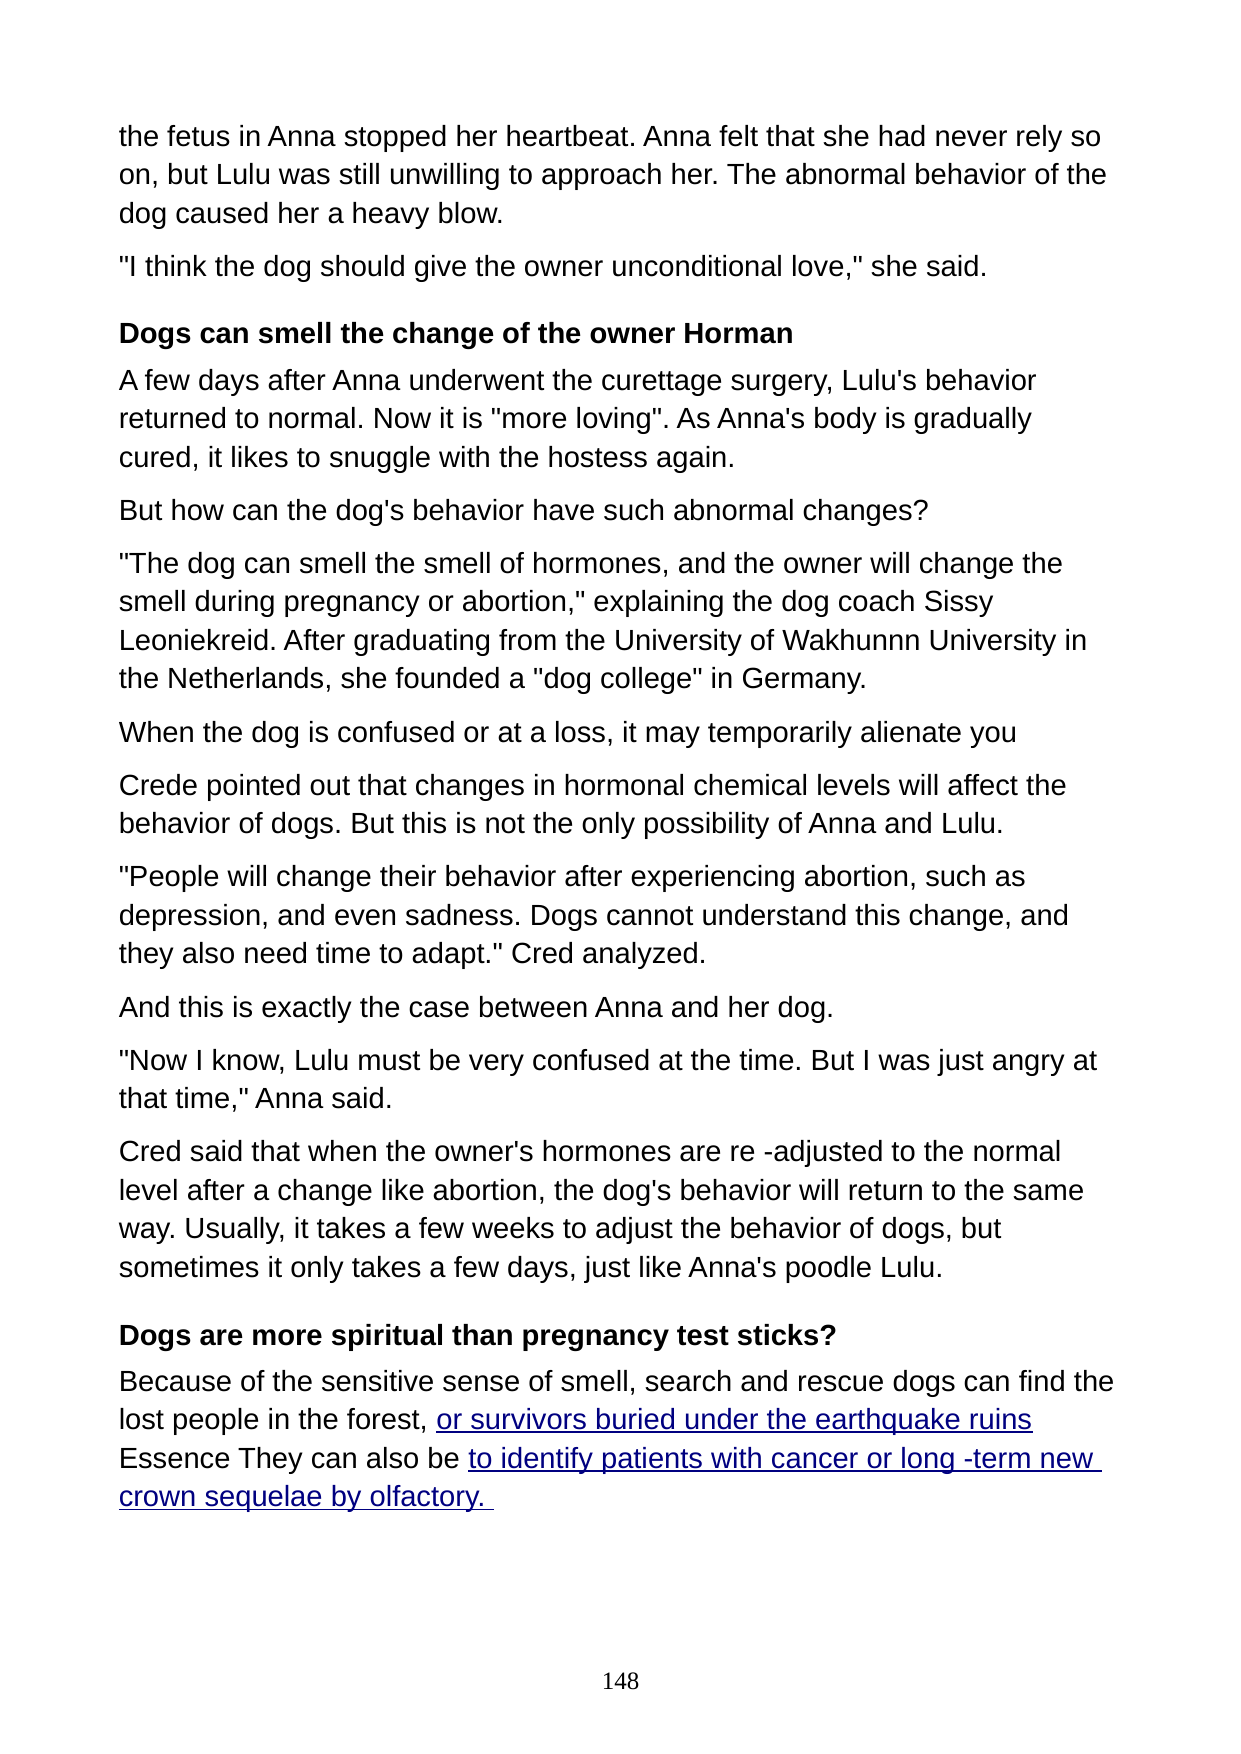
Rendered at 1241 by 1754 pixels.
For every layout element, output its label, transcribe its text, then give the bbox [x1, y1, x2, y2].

text the fetus in Anna stopped her heartbeat. Anna felt that she had never rely so on, but Lulu was still unwilling to approach her. The abnormal behavior of the dog caused her a heavy blow. [118, 118, 1122, 229]
text And this is exactly the case between Anna and her dog. [118, 989, 1122, 1023]
subtitle Dogs can smell the change of the owner Horman [118, 316, 1122, 350]
text Cred said that when the owner's hormones are re -adjusted to the normal level after a change like abortion, the dog's behavior will return to the same way. Usually, it takes a few weeks to adjust the behavior of dogs, but sometimes it only takes a few days, just like Anna's poodle Lulu. [118, 1134, 1122, 1283]
text "Now I know, Lulu must be very confused at the time. But I was just angry at that time," Anna said. [118, 1043, 1122, 1115]
subtitle Dogs are more spiritual than pregnancy test sticks? [118, 1318, 1122, 1351]
text A few days after Anna underwent the curettage surgery, Lulu's behavior returned to normal. Now it is "more loving". As Anna's body is gradually cured, it likes to snuggle with the hostess again. [118, 362, 1122, 473]
text But how can the dog's behavior have such abnormal changes? [118, 493, 1122, 526]
text "The dog can smell the smell of hormones, and the owner will change the smell during pregnancy or abortion," explaining the dog coach Sissy Leoniekreid. After graduating from the University of Wakhunnn University in the Netherlands, she founded a "dog college" in Germany. [118, 546, 1122, 695]
text Because of the sensitive sense of smell, search and rescue dogs can find the lost people in the forest, or survivors buried under the earthquake ruins Essence They can also be to identify patients with cancer or long -term new crown sequelae by olfactory. [118, 1364, 1122, 1513]
text Crede pointed out that changes in hormonal chemical levels will affect the behavior of dogs. But this is not the only possibility of Anna and Lulu. [118, 768, 1122, 840]
text "I think the dog should give the owner unconditional love," she said. [118, 249, 1122, 282]
text When the dog is confused or at a loss, it may temporarily alienate you [118, 714, 1122, 748]
text "People will change their behavior after experiencing abortion, such as depression, and even sadness. Dogs cannot understand this change, and they also need time to adapt." Cred analyzed. [118, 859, 1122, 970]
